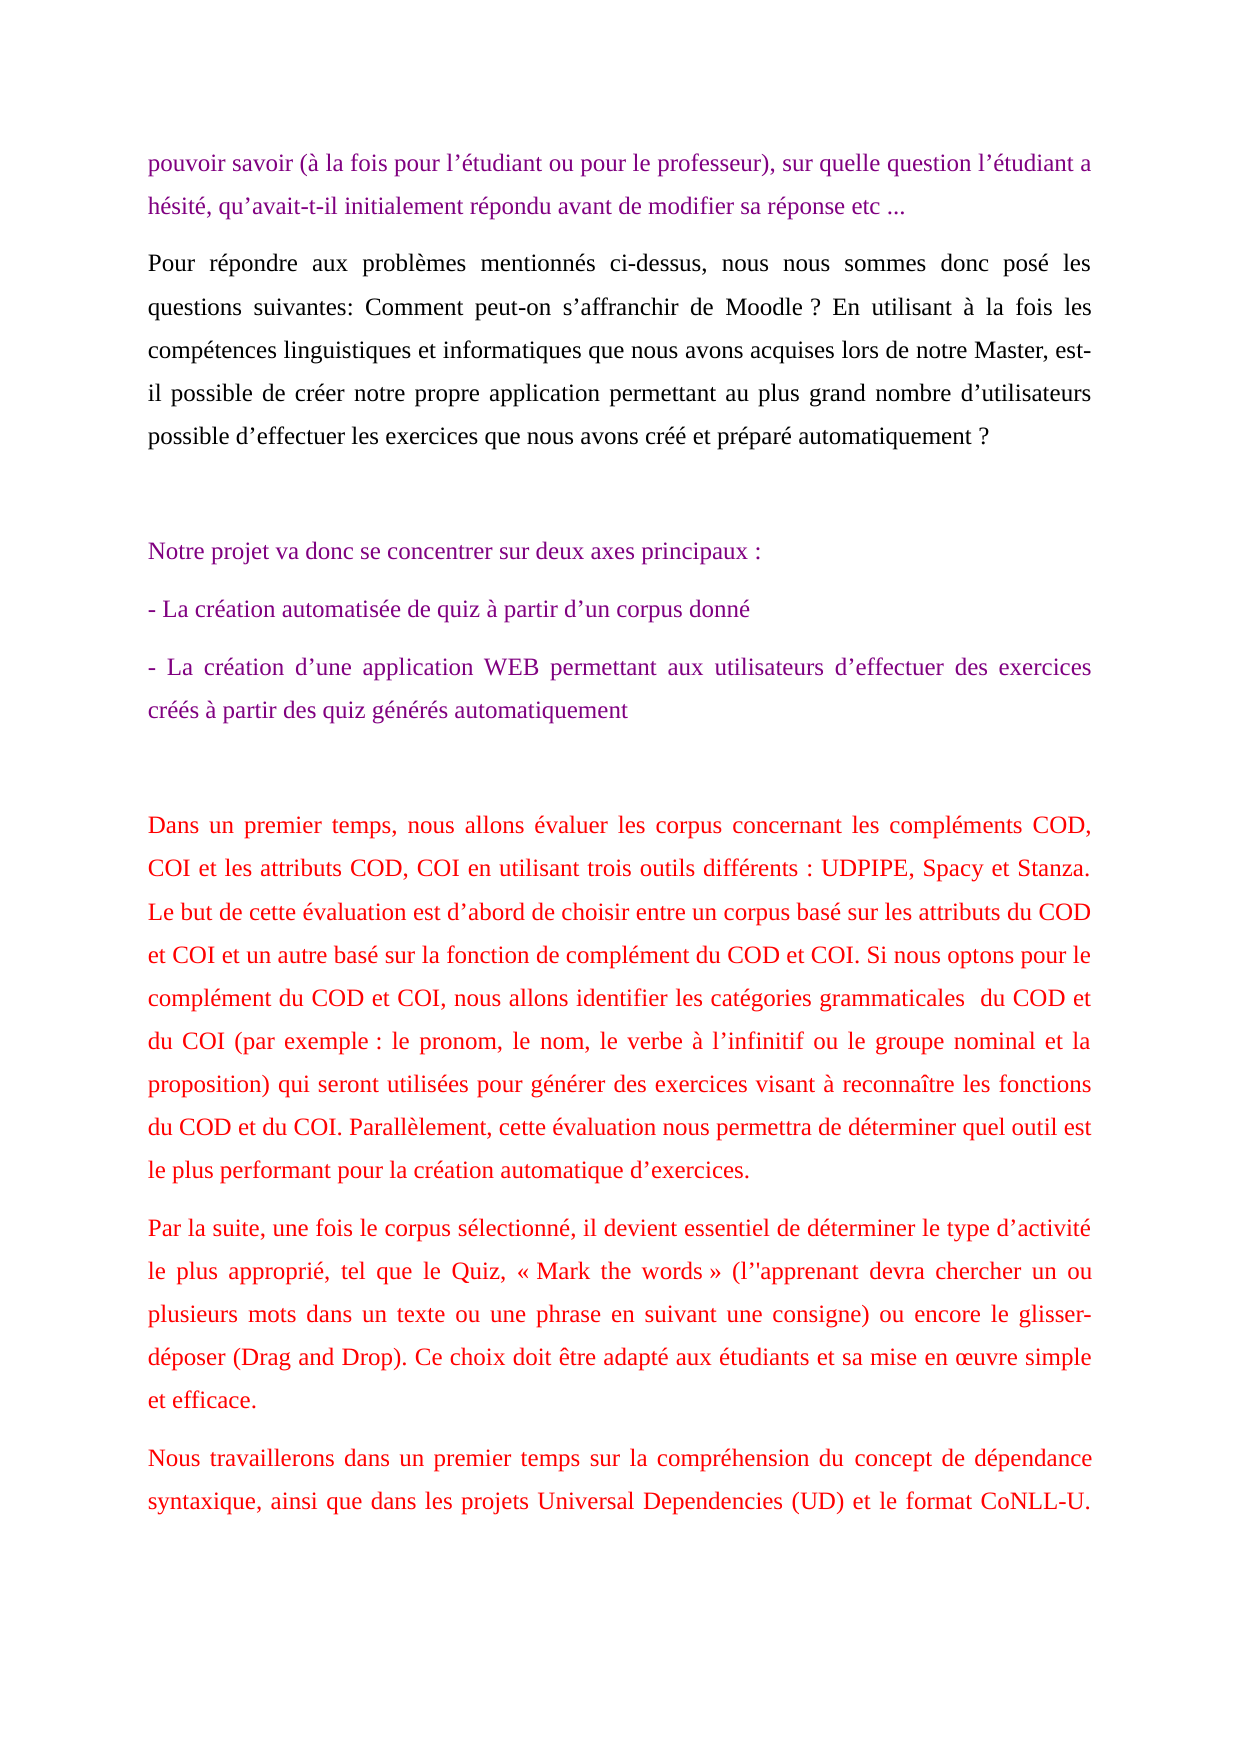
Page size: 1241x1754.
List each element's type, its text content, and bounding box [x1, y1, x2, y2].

text Dans un premier temps, nous allons évaluer les corpus concernant les compléments COD, COI et les attributs COD, COI en utilisant trois outils différents : UDPIPE, Spacy et Stanza. Le but de cette évaluation est d’abord de choisir entre un corpus basé sur les attributs du COD et COI et un autre basé sur la fonction de complément du COD et COI. Si nous optons pour le complément du COD et COI, nous allons identifier les catégories grammaticales du COD et du COI (par exemple : le pronom, le nom, le verbe à l’infinitif ou le groupe nominal et la proposition) qui seront utilisées pour générer des exercices visant à reconnaître les fonctions du COD et du COI. Parallèlement, cette évaluation nous permettra de déterminer quel outil est le plus performant pour la création automatique d’exercices. [148, 810, 1092, 1184]
text Notre projet va donc se concentrer sur deux axes principaux : [148, 536, 1092, 565]
text - La création automatisée de quiz à partir d’un corpus donné [148, 594, 1092, 623]
text Pour répondre aux problèmes mentionnés ci-dessus, nous nous sommes donc posé les questions suivantes: Comment peut-on s’affranchir de Moodle ? En utilisant à la fois les compétences linguistiques et informatiques que nous avons acquises lors de notre Master, est-il possible de créer notre propre application permettant au plus grand nombre d’utilisateurs possible d’effectuer les exercices que nous avons créé et préparé automatiquement ? [148, 248, 1092, 450]
text Par la suite, une fois le corpus sélectionné, il devient essentiel de déterminer le type d’activité le plus approprié, tel que le Quiz, « Mark the words » (l’'apprenant devra chercher un ou plusieurs mots dans un texte ou une phrase en suivant une consigne) ou encore le glisser-déposer (Drag and Drop). Ce choix doit être adapté aux étudiants et sa mise en œuvre simple et efficace. [148, 1213, 1092, 1414]
text pouvoir savoir (à la fois pour l’étudiant ou pour le professeur), sur quelle question l’étudiant a hésité, qu’avait-t-il initialement répondu avant de modifier sa réponse etc ... [148, 148, 1092, 219]
text Nous travaillerons dans un premier temps sur la compréhension du concept de dépendance syntaxique, ainsi que dans les projets Universal Dependencies (UD) et le format CoNLL-U. [148, 1443, 1092, 1515]
text - La création d’une application WEB permettant aux utilisateurs d’effectuer des exercices créés à partir des quiz générés automatiquement [148, 652, 1092, 724]
